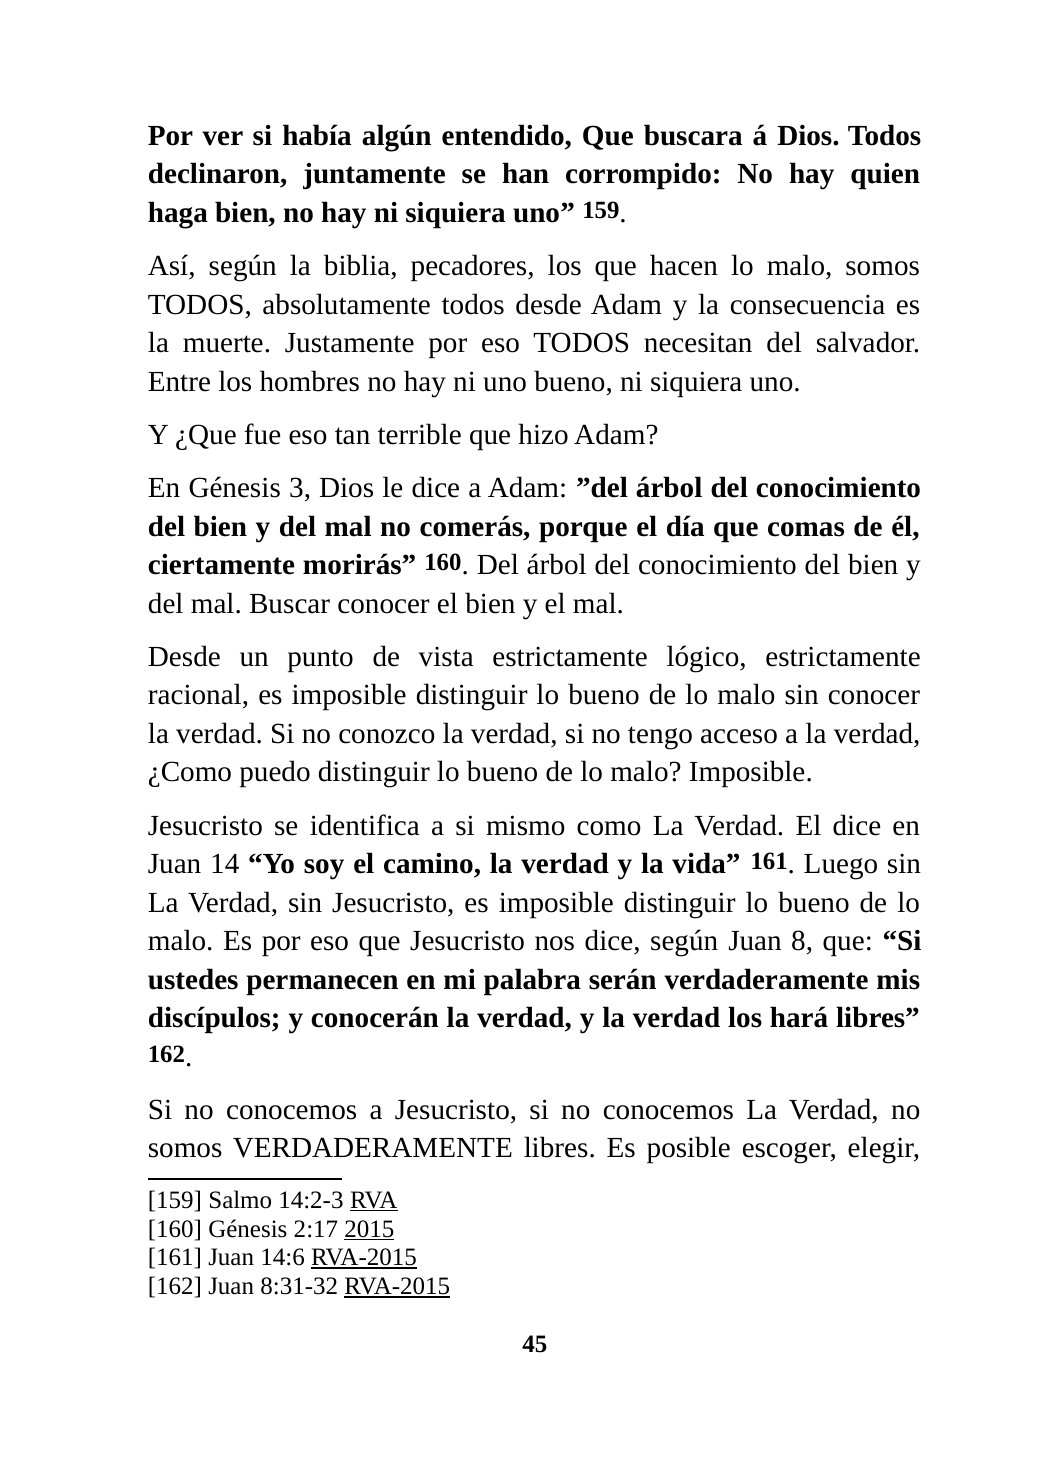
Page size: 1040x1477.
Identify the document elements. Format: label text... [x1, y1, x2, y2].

text En Génesis 3, Dios le dice a Adam: ”del árbol del conocimiento del bien y del mal no comerás, porque el día que comas de él, ciertamente morirás” . Del árbol del conocimiento del bien y del mal. Buscar conocer el bien y el mal. [148, 470, 921, 619]
text Juan 8:31-32 RVA-2015 [148, 1271, 921, 1300]
text Por ver si había algún entendido, Que buscara á Dios. Todos declinaron, juntamente se han corrompido: No hay quien haga bien, no hay ni siquiera uno” . [148, 118, 921, 229]
text Juan 14:6 RVA-2015 [148, 1242, 921, 1271]
text Génesis 2:17 2015 [148, 1214, 921, 1242]
text Y ¿Que fue eso tan terrible que hizo Adam? [148, 417, 921, 451]
text Desde un punto de vista estrictamente lógico, estrictamente racional, es imposible distinguir lo bueno de lo malo sin conocer la verdad. Si no conozco la verdad, si no tengo acceso a la verdad, ¿Como puedo distinguir lo bueno de lo malo? Imposible. [148, 639, 921, 788]
text Salmo 14:2-3 RVA [148, 1185, 921, 1214]
text Así, según la biblia, pecadores, los que hacen lo malo, somos TODOS, absolutamente todos desde Adam y la consecuencia es la muerte. Justamente por eso TODOS necesitan del salvador. Entre los hombres no hay ni uno bueno, ni siquiera uno. [148, 248, 921, 397]
text Si no conocemos a Jesucristo, si no conocemos La Verdad, no somos VERDADERAMENTE libres. Es posible escoger, elegir, [148, 1092, 921, 1164]
text Jesucristo se identifica a si mismo como La Verdad. El dice en Juan 14 “Yo soy el camino, la verdad y la vida” . Luego sin La Verdad, sin Jesucristo, es imposible distinguir lo bueno de lo malo. Es por eso que Jesucristo nos dice, según Juan 8, que: “Si ustedes permanecen en mi palabra serán verdaderamente mis discípulos; y conocerán la verdad, y la verdad los hará libres” . [148, 808, 921, 1072]
